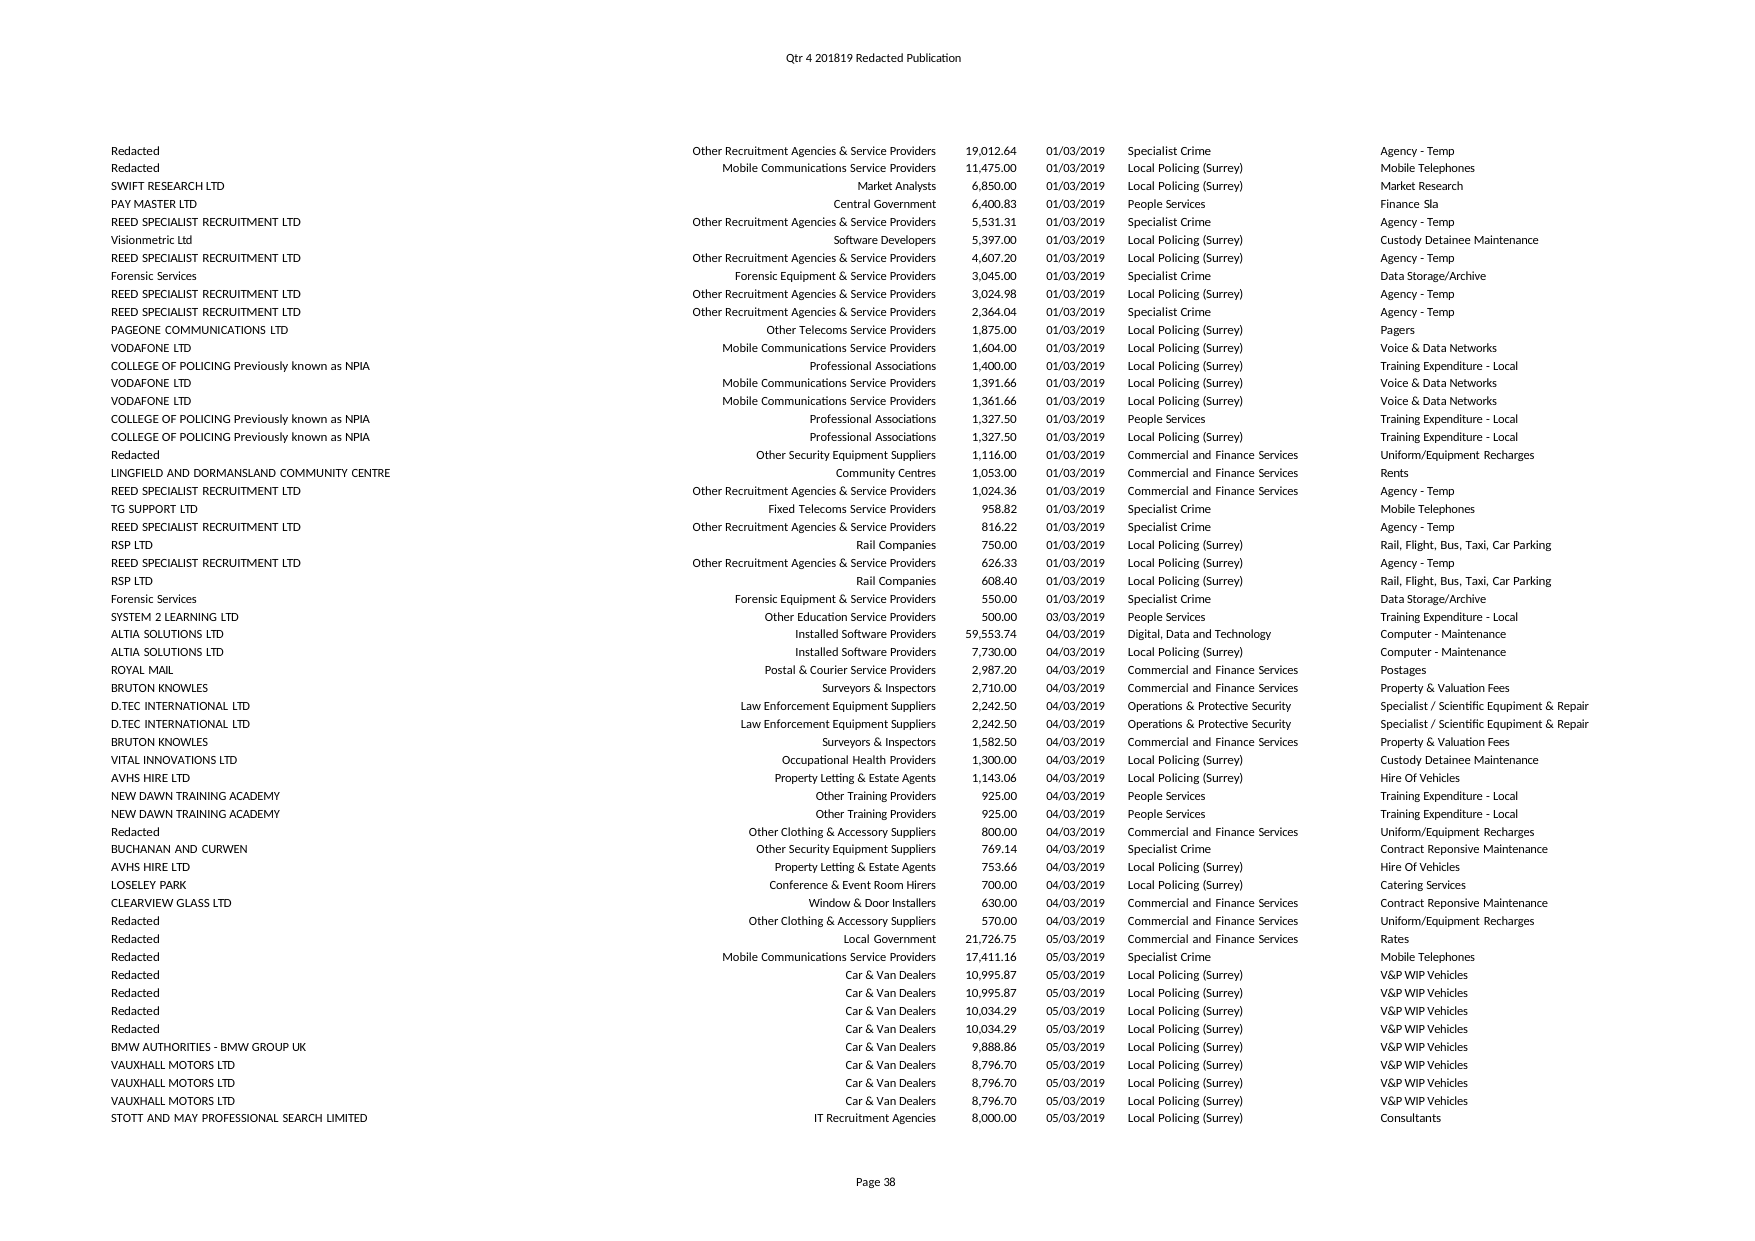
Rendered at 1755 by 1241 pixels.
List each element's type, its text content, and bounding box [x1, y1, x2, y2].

table_cell 01/03/2019 [1031, 536, 1117, 554]
table_cell Computer - Maintenance [1342, 644, 1597, 662]
table_cell Property Letting & Estate Agents [543, 859, 950, 877]
table_cell Local Policing (Surrey) [1117, 984, 1342, 1002]
table_cell 570.00 [950, 913, 1031, 930]
table_cell People Services [1117, 787, 1342, 805]
table_cell Other Security Equipment Suppliers [543, 447, 950, 464]
table_cell 01/03/2019 [1031, 357, 1117, 375]
table_cell Local Policing (Surrey) [1117, 1038, 1342, 1056]
table_cell PAY MASTER LTD [108, 196, 543, 213]
table_cell Specialist Crime [1117, 590, 1342, 608]
table_cell 925.00 [950, 805, 1031, 823]
table_cell 01/03/2019 [1031, 303, 1117, 321]
table_cell Other Recruitment Agencies & Service Providers [543, 249, 950, 267]
table_cell Local Policing (Surrey) [1117, 231, 1342, 249]
table_cell Rents [1342, 465, 1597, 482]
table_cell Car & Van Dealers [543, 1056, 950, 1074]
table_cell Local Policing (Surrey) [1117, 554, 1342, 572]
table_cell Commercial and Finance Services [1117, 680, 1342, 697]
table_cell 1,582.50 [950, 733, 1031, 751]
table_header Specialist Crime [1117, 143, 1342, 160]
table_cell 04/03/2019 [1031, 859, 1117, 877]
table_cell Other Training Providers [543, 787, 950, 805]
table_cell 01/03/2019 [1031, 572, 1117, 590]
table_cell Local Policing (Surrey) [1117, 1092, 1342, 1110]
table_cell 6,400.83 [950, 196, 1031, 213]
table_cell Rail, Flight, Bus, Taxi, Car Parking [1342, 572, 1597, 590]
table_cell Commercial and Finance Services [1117, 733, 1342, 751]
table_cell REED SPECIALIST RECRUITMENT LTD [108, 483, 543, 500]
table_cell 01/03/2019 [1031, 231, 1117, 249]
table_cell Property & Valuation Fees [1342, 733, 1597, 751]
table_cell Local Policing (Surrey) [1117, 1074, 1342, 1092]
table_header 01/03/2019 [1031, 143, 1117, 160]
table_cell Specialist Crime [1117, 841, 1342, 859]
table_cell Specialist Crime [1117, 500, 1342, 518]
table_cell 1,116.00 [950, 447, 1031, 464]
table_cell 925.00 [950, 787, 1031, 805]
table_header Other Recruitment Agencies & Service Providers [543, 143, 950, 160]
table_cell Redacted [108, 823, 543, 841]
table_cell 04/03/2019 [1031, 823, 1117, 841]
table_cell TG SUPPORT LTD [108, 500, 543, 518]
table_cell 05/03/2019 [1031, 1110, 1117, 1128]
table_cell 01/03/2019 [1031, 339, 1117, 357]
table_cell 2,242.50 [950, 698, 1031, 715]
table_cell 01/03/2019 [1031, 249, 1117, 267]
table_cell V&P WIP Vehicles [1342, 984, 1597, 1002]
table_cell 5,531.31 [950, 214, 1031, 231]
table_cell D.TEC INTERNATIONAL LTD [108, 698, 543, 715]
table_cell ALTIA SOLUTIONS LTD [108, 626, 543, 644]
table_cell BMW AUTHORITIES - BMW GROUP UK [108, 1038, 543, 1056]
table_cell Occupational Health Providers [543, 751, 950, 769]
table_cell Car & Van Dealers [543, 1020, 950, 1038]
table_cell CLEARVIEW GLASS LTD [108, 895, 543, 912]
table_cell 1,300.00 [950, 751, 1031, 769]
table_cell 800.00 [950, 823, 1031, 841]
table_cell 05/03/2019 [1031, 1038, 1117, 1056]
table_cell 01/03/2019 [1031, 267, 1117, 285]
table_cell Professional Associations [543, 357, 950, 375]
table_cell Car & Van Dealers [543, 1002, 950, 1020]
table_cell 3,045.00 [950, 267, 1031, 285]
table_cell Custody Detainee Maintenance [1342, 751, 1597, 769]
table_cell Uniform/Equipment Recharges [1342, 447, 1597, 464]
table_cell Other Education Service Providers [543, 608, 950, 626]
table_cell V&P WIP Vehicles [1342, 1074, 1597, 1092]
table_cell Commercial and Finance Services [1117, 465, 1342, 482]
table_cell 550.00 [950, 590, 1031, 608]
table_cell 1,400.00 [950, 357, 1031, 375]
table_cell 01/03/2019 [1031, 590, 1117, 608]
table_cell Local Policing (Surrey) [1117, 339, 1342, 357]
table_cell Redacted [108, 913, 543, 930]
table_cell SWIFT RESEARCH LTD [108, 178, 543, 196]
table_cell People Services [1117, 196, 1342, 213]
table_cell 01/03/2019 [1031, 196, 1117, 213]
table_cell Agency - Temp [1342, 303, 1597, 321]
table_cell 04/03/2019 [1031, 751, 1117, 769]
table_cell Other Recruitment Agencies & Service Providers [543, 518, 950, 536]
table_cell 01/03/2019 [1031, 429, 1117, 447]
table_cell Local Policing (Surrey) [1117, 877, 1342, 894]
table_cell 2,710.00 [950, 680, 1031, 697]
table_cell Agency - Temp [1342, 483, 1597, 500]
table_cell 750.00 [950, 536, 1031, 554]
table_cell 04/03/2019 [1031, 662, 1117, 679]
table_cell Other Recruitment Agencies & Service Providers [543, 554, 950, 572]
table_header Agency - Temp [1342, 143, 1597, 160]
table_cell Mobile Communications Service Providers [543, 339, 950, 357]
table_cell 04/03/2019 [1031, 680, 1117, 697]
table_cell 01/03/2019 [1031, 321, 1117, 339]
table_cell 59,553.74 [950, 626, 1031, 644]
table_cell Market Research [1342, 178, 1597, 196]
table_cell 4,607.20 [950, 249, 1031, 267]
table_cell Commercial and Finance Services [1117, 913, 1342, 930]
table_cell 05/03/2019 [1031, 1056, 1117, 1074]
table_cell PAGEONE COMMUNICATIONS LTD [108, 321, 543, 339]
table_cell 8,796.70 [950, 1074, 1031, 1092]
table_cell Car & Van Dealers [543, 984, 950, 1002]
table_cell Car & Van Dealers [543, 1038, 950, 1056]
table_cell Rail Companies [543, 536, 950, 554]
table_cell COLLEGE OF POLICING Previously known as NPIA [108, 357, 543, 375]
table_cell 1,391.66 [950, 375, 1031, 393]
table_cell Mobile Communications Service Providers [543, 160, 950, 178]
table_cell 01/03/2019 [1031, 178, 1117, 196]
table_cell Redacted [108, 948, 543, 966]
table_cell Community Centres [543, 465, 950, 482]
table_cell Installed Software Providers [543, 626, 950, 644]
table_cell 05/03/2019 [1031, 1092, 1117, 1110]
table_cell Agency - Temp [1342, 249, 1597, 267]
table_cell BUCHANAN AND CURWEN [108, 841, 543, 859]
table_cell Other Recruitment Agencies & Service Providers [543, 483, 950, 500]
table_cell Professional Associations [543, 429, 950, 447]
table_cell 04/03/2019 [1031, 626, 1117, 644]
table_cell Commercial and Finance Services [1117, 662, 1342, 679]
table_cell Catering Services [1342, 877, 1597, 894]
table_cell Car & Van Dealers [543, 1092, 950, 1110]
table_cell VODAFONE LTD [108, 375, 543, 393]
table_cell 700.00 [950, 877, 1031, 894]
table_cell NEW DAWN TRAINING ACADEMY [108, 805, 543, 823]
table_cell 05/03/2019 [1031, 930, 1117, 948]
table_cell Local Policing (Surrey) [1117, 1002, 1342, 1020]
table_cell Local Policing (Surrey) [1117, 393, 1342, 411]
table_cell Other Telecoms Service Providers [543, 321, 950, 339]
table_cell 04/03/2019 [1031, 913, 1117, 930]
table_cell Uniform/Equipment Recharges [1342, 823, 1597, 841]
table_cell 608.40 [950, 572, 1031, 590]
table_cell 10,995.87 [950, 966, 1031, 984]
table_cell Rail, Flight, Bus, Taxi, Car Parking [1342, 536, 1597, 554]
table_cell Market Analysts [543, 178, 950, 196]
table_cell Specialist Crime [1117, 303, 1342, 321]
table_cell Mobile Telephones [1342, 500, 1597, 518]
table_cell 1,604.00 [950, 339, 1031, 357]
table_cell 04/03/2019 [1031, 841, 1117, 859]
table_cell Local Policing (Surrey) [1117, 751, 1342, 769]
table_cell REED SPECIALIST RECRUITMENT LTD [108, 554, 543, 572]
table_cell Operations & Protective Security [1117, 698, 1342, 715]
table_cell Agency - Temp [1342, 214, 1597, 231]
table_cell 2,242.50 [950, 715, 1031, 733]
table_cell 1,361.66 [950, 393, 1031, 411]
table_cell 1,327.50 [950, 411, 1031, 428]
table_cell Commercial and Finance Services [1117, 483, 1342, 500]
table_cell V&P WIP Vehicles [1342, 1092, 1597, 1110]
table_cell 958.82 [950, 500, 1031, 518]
table_cell 01/03/2019 [1031, 554, 1117, 572]
table_cell Commercial and Finance Services [1117, 895, 1342, 912]
table_cell Training Expenditure - Local [1342, 357, 1597, 375]
table_cell Agency - Temp [1342, 554, 1597, 572]
table_cell Training Expenditure - Local [1342, 429, 1597, 447]
table_cell REED SPECIALIST RECRUITMENT LTD [108, 285, 543, 303]
table_cell Operations & Protective Security [1117, 715, 1342, 733]
table_cell 01/03/2019 [1031, 214, 1117, 231]
table_cell 7,730.00 [950, 644, 1031, 662]
table_cell Rail Companies [543, 572, 950, 590]
table_cell Redacted [108, 160, 543, 178]
table_cell 8,796.70 [950, 1056, 1031, 1074]
table_cell 04/03/2019 [1031, 787, 1117, 805]
table_cell 04/03/2019 [1031, 733, 1117, 751]
table_cell 11,475.00 [950, 160, 1031, 178]
table_cell 500.00 [950, 608, 1031, 626]
table_cell 05/03/2019 [1031, 984, 1117, 1002]
table_cell BRUTON KNOWLES [108, 733, 543, 751]
table_cell 10,034.29 [950, 1002, 1031, 1020]
table_cell 630.00 [950, 895, 1031, 912]
table_cell Property & Valuation Fees [1342, 680, 1597, 697]
table_cell Custody Detainee Maintenance [1342, 231, 1597, 249]
table_cell Forensic Equipment & Service Providers [543, 267, 950, 285]
table_cell 10,995.87 [950, 984, 1031, 1002]
table_cell Other Recruitment Agencies & Service Providers [543, 285, 950, 303]
table_cell 04/03/2019 [1031, 895, 1117, 912]
table_cell Local Policing (Surrey) [1117, 1056, 1342, 1074]
table_cell VAUXHALL MOTORS LTD [108, 1056, 543, 1074]
table_cell Specialist Crime [1117, 267, 1342, 285]
table_cell 1,143.06 [950, 769, 1031, 787]
table_cell Law Enforcement Equipment Suppliers [543, 715, 950, 733]
table_cell ROYAL MAIL [108, 662, 543, 679]
table_cell 01/03/2019 [1031, 160, 1117, 178]
table_cell REED SPECIALIST RECRUITMENT LTD [108, 518, 543, 536]
table_header Redacted [108, 143, 543, 160]
table_cell 01/03/2019 [1031, 500, 1117, 518]
table_cell Local Policing (Surrey) [1117, 429, 1342, 447]
table_cell 01/03/2019 [1031, 465, 1117, 482]
table_cell Specialist / Scientific Equpiment & Repair [1342, 715, 1597, 733]
table_cell VAUXHALL MOTORS LTD [108, 1092, 543, 1110]
table_cell Consultants [1342, 1110, 1597, 1128]
table_cell Local Policing (Surrey) [1117, 285, 1342, 303]
table_cell V&P WIP Vehicles [1342, 966, 1597, 984]
table_cell Mobile Telephones [1342, 160, 1597, 178]
table_cell 3,024.98 [950, 285, 1031, 303]
table_cell VODAFONE LTD [108, 393, 543, 411]
table_cell Commercial and Finance Services [1117, 447, 1342, 464]
table_cell ALTIA SOLUTIONS LTD [108, 644, 543, 662]
table_cell 1,875.00 [950, 321, 1031, 339]
table_cell 10,034.29 [950, 1020, 1031, 1038]
table_cell Local Policing (Surrey) [1117, 160, 1342, 178]
table_cell Training Expenditure - Local [1342, 608, 1597, 626]
table_cell 03/03/2019 [1031, 608, 1117, 626]
table_cell 816.22 [950, 518, 1031, 536]
table_cell Installed Software Providers [543, 644, 950, 662]
table_cell Mobile Communications Service Providers [543, 393, 950, 411]
table_cell Other Clothing & Accessory Suppliers [543, 913, 950, 930]
table_cell Local Policing (Surrey) [1117, 1020, 1342, 1038]
table_cell COLLEGE OF POLICING Previously known as NPIA [108, 411, 543, 428]
table_cell Central Government [543, 196, 950, 213]
table_cell Pagers [1342, 321, 1597, 339]
table_cell V&P WIP Vehicles [1342, 1020, 1597, 1038]
table_cell Car & Van Dealers [543, 1074, 950, 1092]
table_cell Training Expenditure - Local [1342, 411, 1597, 428]
table_cell Redacted [108, 1002, 543, 1020]
table_cell Commercial and Finance Services [1117, 823, 1342, 841]
table_cell COLLEGE OF POLICING Previously known as NPIA [108, 429, 543, 447]
table_cell Rates [1342, 930, 1597, 948]
table_cell 8,796.70 [950, 1092, 1031, 1110]
table_cell 01/03/2019 [1031, 375, 1117, 393]
table_cell Forensic Services [108, 590, 543, 608]
table_cell Car & Van Dealers [543, 966, 950, 984]
table_cell Training Expenditure - Local [1342, 787, 1597, 805]
table_cell 2,364.04 [950, 303, 1031, 321]
table_cell 9,888.86 [950, 1038, 1031, 1056]
table_cell Mobile Telephones [1342, 948, 1597, 966]
table_cell Postages [1342, 662, 1597, 679]
table_cell Redacted [108, 930, 543, 948]
table_cell Local Policing (Surrey) [1117, 859, 1342, 877]
table_cell 04/03/2019 [1031, 805, 1117, 823]
table_cell RSP LTD [108, 572, 543, 590]
table_cell REED SPECIALIST RECRUITMENT LTD [108, 249, 543, 267]
table_cell Postal & Courier Service Providers [543, 662, 950, 679]
table_cell 04/03/2019 [1031, 715, 1117, 733]
table_cell Training Expenditure - Local [1342, 805, 1597, 823]
table_cell 6,850.00 [950, 178, 1031, 196]
table_cell 05/03/2019 [1031, 948, 1117, 966]
table_cell 05/03/2019 [1031, 1002, 1117, 1020]
table_cell Local Policing (Surrey) [1117, 644, 1342, 662]
table_cell STOTT AND MAY PROFESSIONAL SEARCH LIMITED [108, 1110, 543, 1128]
table_cell 04/03/2019 [1031, 877, 1117, 894]
table_cell People Services [1117, 411, 1342, 428]
table_cell Local Policing (Surrey) [1117, 249, 1342, 267]
table_cell 04/03/2019 [1031, 769, 1117, 787]
table_cell VITAL INNOVATIONS LTD [108, 751, 543, 769]
table_cell RSP LTD [108, 536, 543, 554]
table_cell Mobile Communications Service Providers [543, 375, 950, 393]
table_cell Local Policing (Surrey) [1117, 1110, 1342, 1128]
table_cell Other Clothing & Accessory Suppliers [543, 823, 950, 841]
table_cell Specialist Crime [1117, 518, 1342, 536]
table_cell SYSTEM 2 LEARNING LTD [108, 608, 543, 626]
table_cell Voice & Data Networks [1342, 375, 1597, 393]
table_cell Forensic Equipment & Service Providers [543, 590, 950, 608]
table_header 19,012.64 [950, 143, 1031, 160]
table_cell Forensic Services [108, 267, 543, 285]
table_cell Local Policing (Surrey) [1117, 966, 1342, 984]
table_cell NEW DAWN TRAINING ACADEMY [108, 787, 543, 805]
table_cell BRUTON KNOWLES [108, 680, 543, 697]
table_cell Software Developers [543, 231, 950, 249]
table_cell Surveyors & Inspectors [543, 733, 950, 751]
table_cell Local Policing (Surrey) [1117, 178, 1342, 196]
table_cell V&P WIP Vehicles [1342, 1038, 1597, 1056]
table_cell Local Policing (Surrey) [1117, 357, 1342, 375]
table_cell VODAFONE LTD [108, 339, 543, 357]
table_cell 626.33 [950, 554, 1031, 572]
table_cell Specialist Crime [1117, 948, 1342, 966]
table_cell Local Policing (Surrey) [1117, 769, 1342, 787]
table_cell V&P WIP Vehicles [1342, 1002, 1597, 1020]
table_cell Professional Associations [543, 411, 950, 428]
table_cell Contract Reponsive Maintenance [1342, 895, 1597, 912]
table_cell Finance Sla [1342, 196, 1597, 213]
table_cell Agency - Temp [1342, 518, 1597, 536]
table_cell 1,024.36 [950, 483, 1031, 500]
table_cell 753.66 [950, 859, 1031, 877]
table_cell Specialist / Scientific Equpiment & Repair [1342, 698, 1597, 715]
table_cell REED SPECIALIST RECRUITMENT LTD [108, 214, 543, 231]
table_cell D.TEC INTERNATIONAL LTD [108, 715, 543, 733]
table_cell Fixed Telecoms Service Providers [543, 500, 950, 518]
table_cell Computer - Maintenance [1342, 626, 1597, 644]
table_cell 01/03/2019 [1031, 393, 1117, 411]
table_cell Digital, Data and Technology [1117, 626, 1342, 644]
table_cell Law Enforcement Equipment Suppliers [543, 698, 950, 715]
table_cell Conference & Event Room Hirers [543, 877, 950, 894]
table_cell LINGFIELD AND DORMANSLAND COMMUNITY CENTRE [108, 465, 543, 482]
table_cell 1,053.00 [950, 465, 1031, 482]
table_cell 8,000.00 [950, 1110, 1031, 1128]
table_cell Local Policing (Surrey) [1117, 375, 1342, 393]
table_cell Hire Of Vehicles [1342, 769, 1597, 787]
table_cell Other Security Equipment Suppliers [543, 841, 950, 859]
table_cell 05/03/2019 [1031, 1074, 1117, 1092]
table_cell REED SPECIALIST RECRUITMENT LTD [108, 303, 543, 321]
table_cell 01/03/2019 [1031, 447, 1117, 464]
table_cell Redacted [108, 966, 543, 984]
table_cell 21,726.75 [950, 930, 1031, 948]
table_cell 01/03/2019 [1031, 285, 1117, 303]
table_cell Visionmetric Ltd [108, 231, 543, 249]
table_cell Window & Door Installers [543, 895, 950, 912]
table_cell People Services [1117, 805, 1342, 823]
table_cell Data Storage/Archive [1342, 590, 1597, 608]
table_cell Redacted [108, 447, 543, 464]
table_cell Agency - Temp [1342, 285, 1597, 303]
table_cell Uniform/Equipment Recharges [1342, 913, 1597, 930]
table_cell 05/03/2019 [1031, 966, 1117, 984]
table_cell 769.14 [950, 841, 1031, 859]
table_cell 01/03/2019 [1031, 483, 1117, 500]
table_cell Hire Of Vehicles [1342, 859, 1597, 877]
table_cell 5,397.00 [950, 231, 1031, 249]
table_cell VAUXHALL MOTORS LTD [108, 1074, 543, 1092]
table_cell 01/03/2019 [1031, 411, 1117, 428]
table_cell 01/03/2019 [1031, 518, 1117, 536]
table_cell Other Training Providers [543, 805, 950, 823]
table_cell LOSELEY PARK [108, 877, 543, 894]
table_cell 17,411.16 [950, 948, 1031, 966]
table_cell 04/03/2019 [1031, 698, 1117, 715]
table_cell Property Letting & Estate Agents [543, 769, 950, 787]
table_cell AVHS HIRE LTD [108, 859, 543, 877]
table_cell Mobile Communications Service Providers [543, 948, 950, 966]
table_cell Surveyors & Inspectors [543, 680, 950, 697]
table_cell Voice & Data Networks [1342, 339, 1597, 357]
table_cell People Services [1117, 608, 1342, 626]
table_cell Local Policing (Surrey) [1117, 572, 1342, 590]
table_cell Local Government [543, 930, 950, 948]
table_cell Local Policing (Surrey) [1117, 536, 1342, 554]
table_cell Voice & Data Networks [1342, 393, 1597, 411]
table_cell 05/03/2019 [1031, 1020, 1117, 1038]
table_cell Data Storage/Archive [1342, 267, 1597, 285]
table_cell Redacted [108, 1020, 543, 1038]
table_cell Redacted [108, 984, 543, 1002]
table_cell Other Recruitment Agencies & Service Providers [543, 214, 950, 231]
table_cell 04/03/2019 [1031, 644, 1117, 662]
table_cell Other Recruitment Agencies & Service Providers [543, 303, 950, 321]
table_cell Contract Reponsive Maintenance [1342, 841, 1597, 859]
table_cell Specialist Crime [1117, 214, 1342, 231]
table_cell Local Policing (Surrey) [1117, 321, 1342, 339]
table_cell Commercial and Finance Services [1117, 930, 1342, 948]
table_cell AVHS HIRE LTD [108, 769, 543, 787]
table_cell 2,987.20 [950, 662, 1031, 679]
table_cell IT Recruitment Agencies [543, 1110, 950, 1128]
table_cell 1,327.50 [950, 429, 1031, 447]
table_cell V&P WIP Vehicles [1342, 1056, 1597, 1074]
